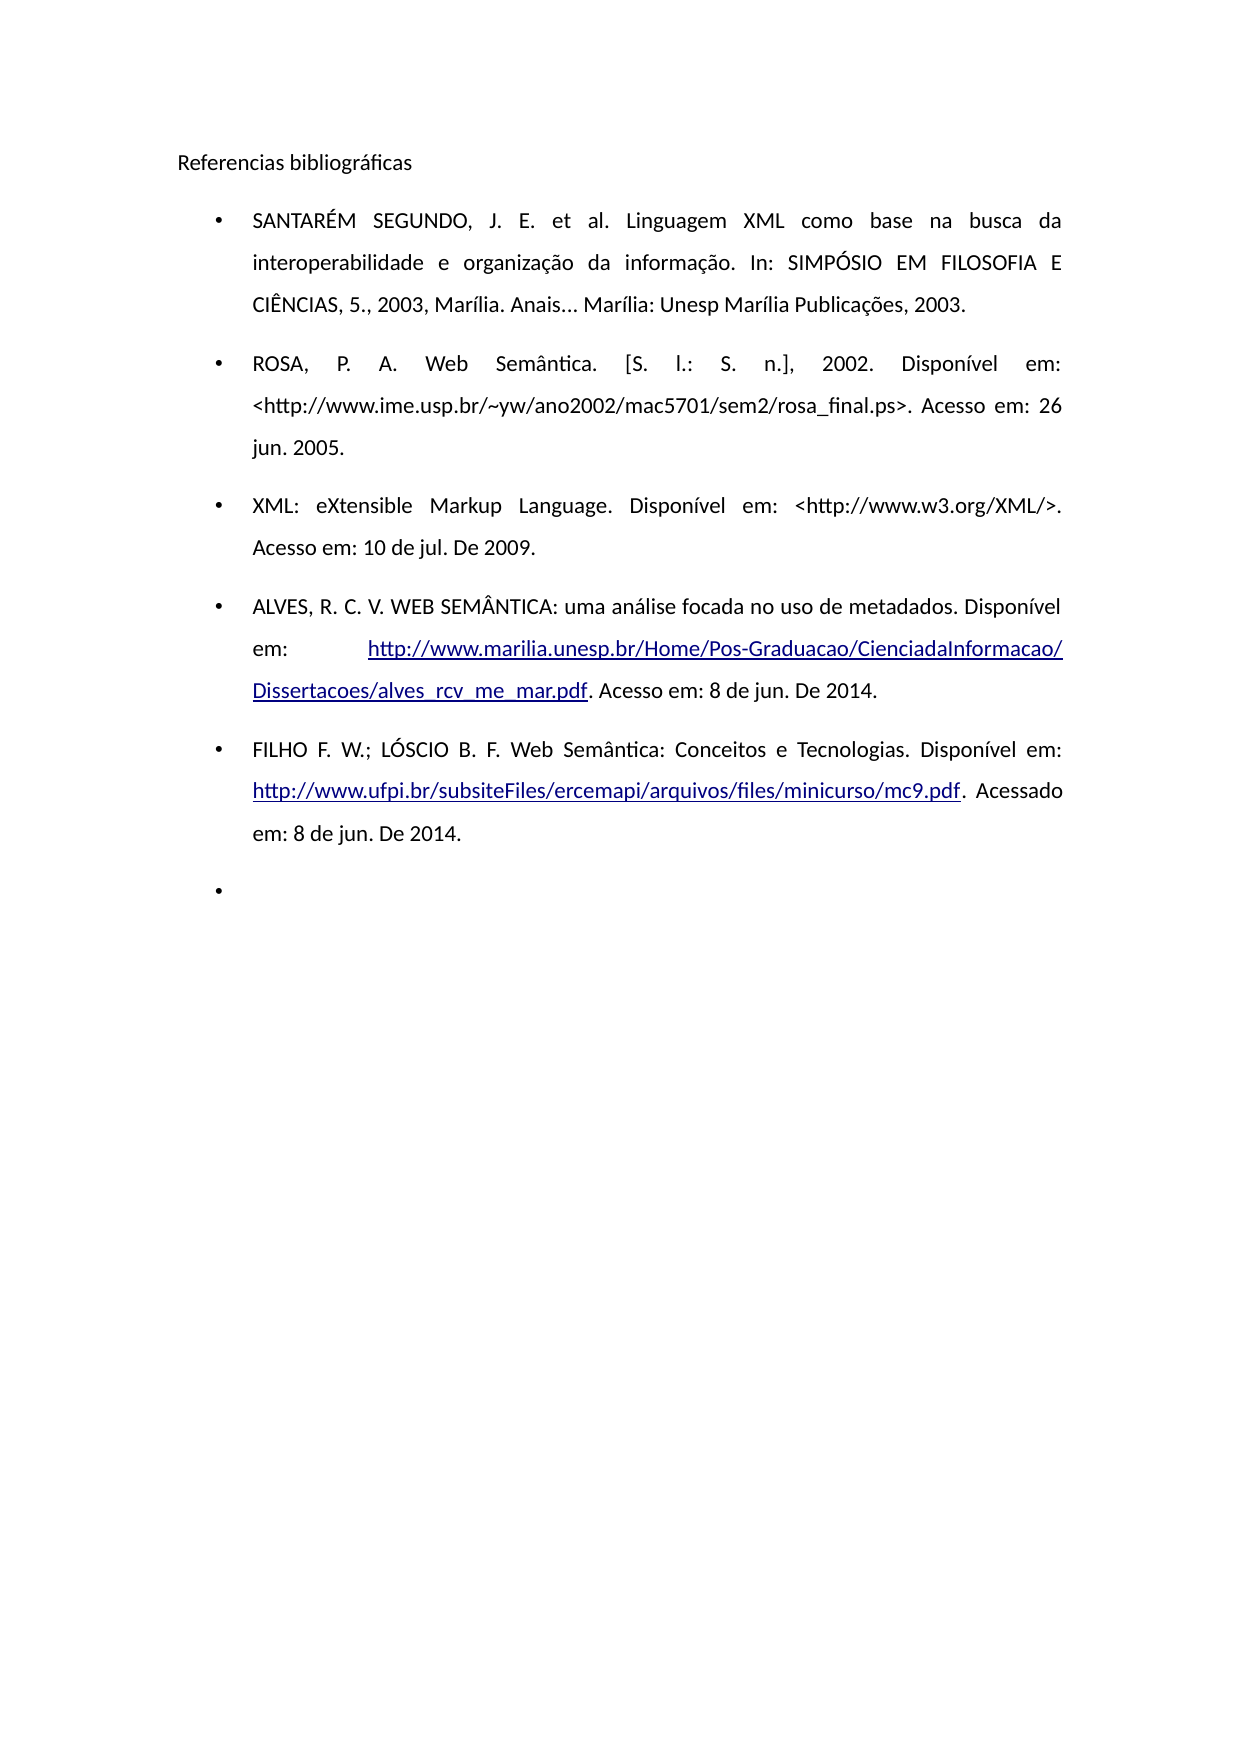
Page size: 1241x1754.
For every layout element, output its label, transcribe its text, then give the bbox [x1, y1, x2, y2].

list XML: eXtensible Markup Language. Disponível em: <http://www.w3.org/XML/>. Acesso em: 10 de jul. De 2009. [215, 491, 1063, 561]
text Referencias bibliográficas [177, 148, 1063, 176]
list FILHO F. W.; LÓSCIO B. F. Web Semântica: Conceitos e Tecnologias. Disponível em: http://www.ufpi.br/subsiteFiles/ercemapi/arquivos/files/minicurso/mc9.pdf. Acessado em: 8 de jun. De 2014. [215, 735, 1063, 847]
list SANTARÉM SEGUNDO, J. E. et al. Linguagem XML como base na busca da interoperabilidade e organização da informação. In: SIMPÓSIO EM FILOSOFIA E CIÊNCIAS, 5., 2003, Marília. Anais... Marília: Unesp Marília Publicações, 2003. [215, 206, 1063, 318]
list ROSA, P. A. Web Semântica. [S. l.: S. n.], 2002. Disponível em: <http://www.ime.usp.br/~yw/ano2002/mac5701/sem2/rosa_final.ps>. Acesso em: 26 jun. 2005. [215, 349, 1063, 461]
list ALVES, R. C. V. WEB SEMÂNTICA: uma análise focada no uso de metadados. Disponível em: http://www.marilia.unesp.br/Home/Pos-Graduacao/CienciadaInformacao/Dissertacoes/alves_rcv_me_mar.pdf. Acesso em: 8 de jun. De 2014. [215, 592, 1063, 704]
